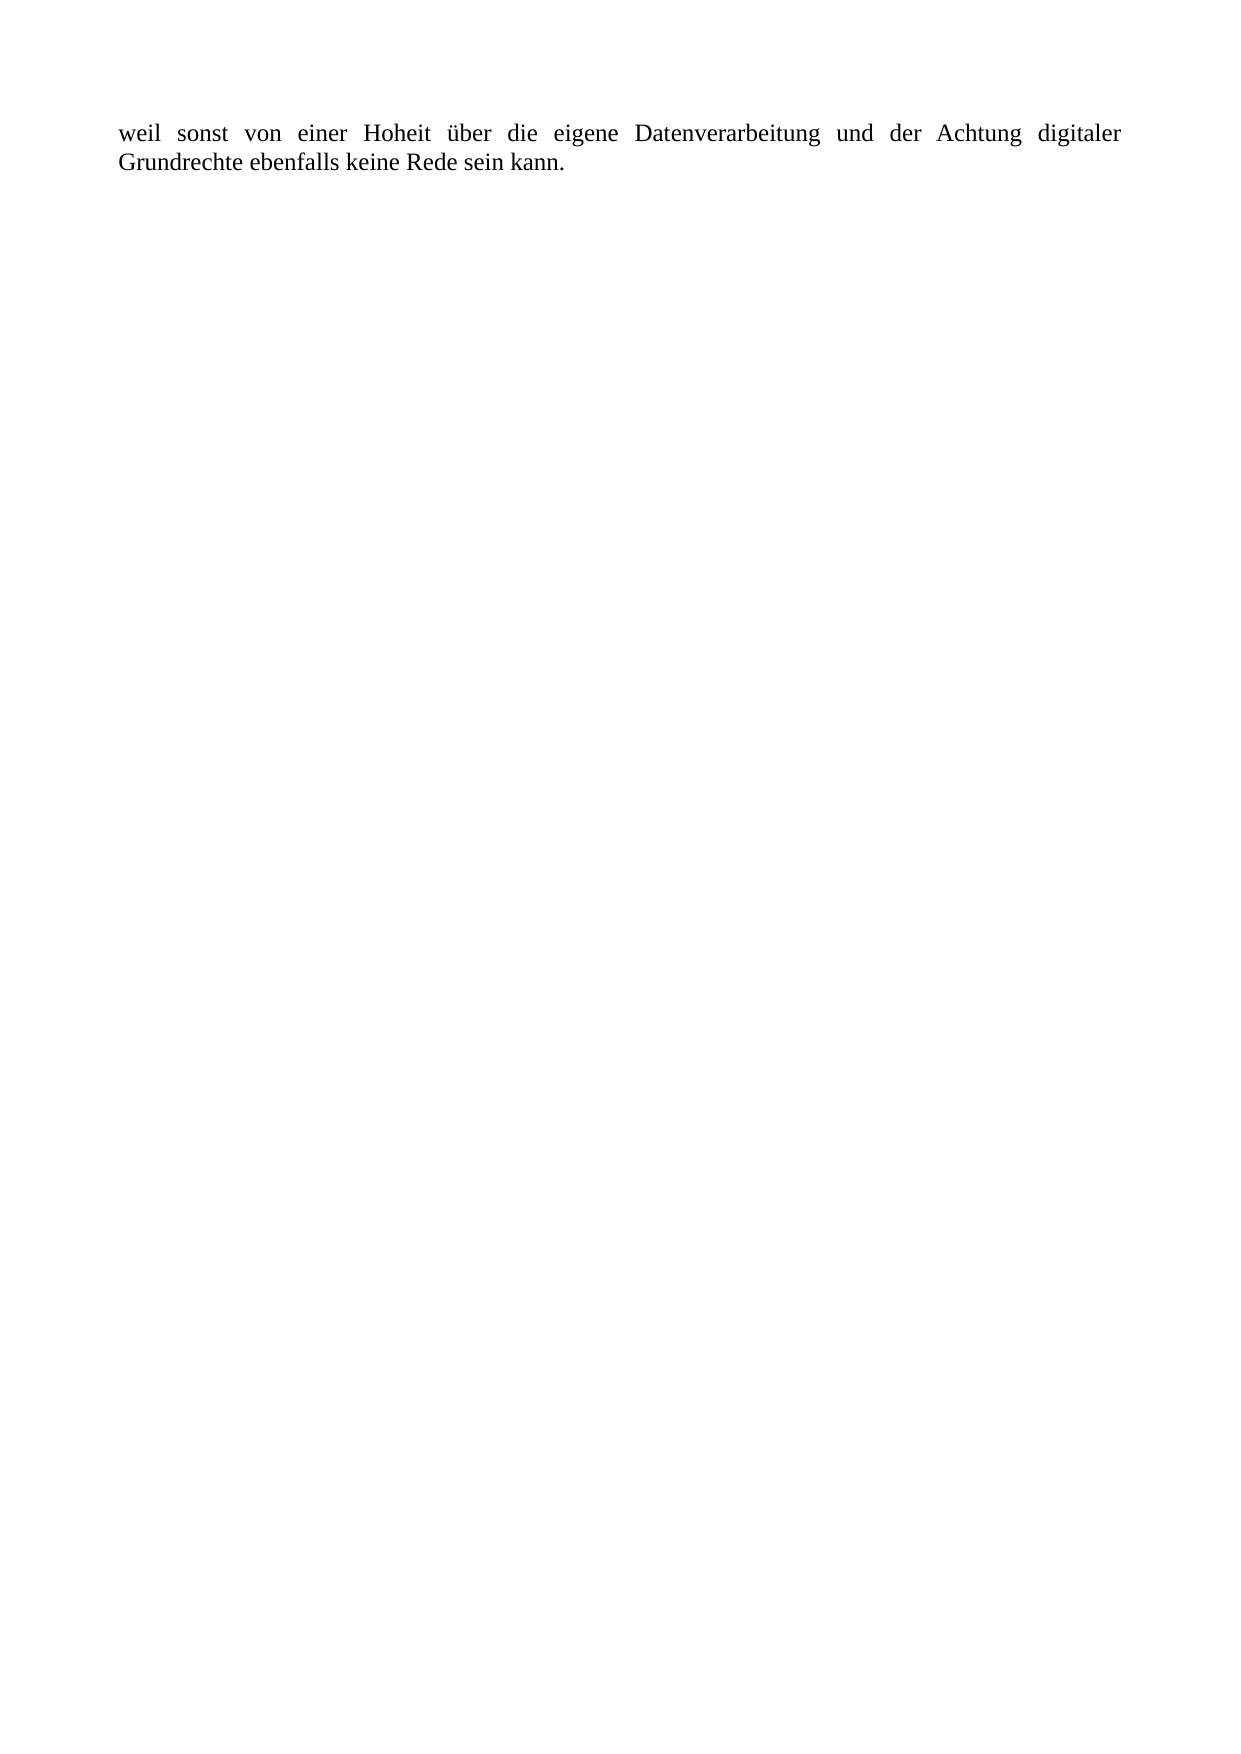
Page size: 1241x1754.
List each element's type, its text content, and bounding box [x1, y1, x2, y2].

text weil sonst von einer Hoheit über die eigene Datenverarbeitung und der Achtung digitaler Grundrechte ebenfalls keine Rede sein kann. [118, 118, 1122, 176]
